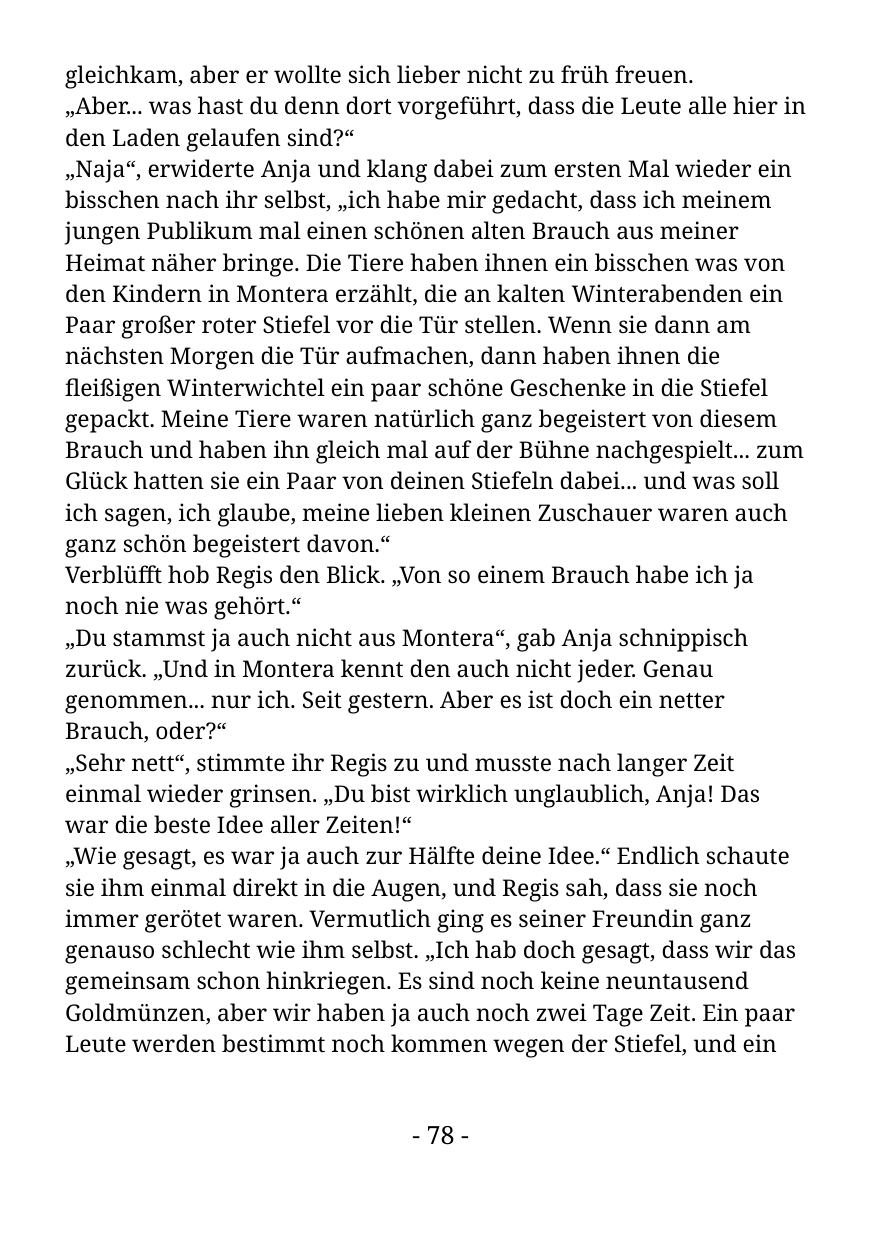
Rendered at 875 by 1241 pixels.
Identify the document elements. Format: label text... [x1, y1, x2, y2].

text gleichkam, aber er wollte sich lieber nicht zu früh freuen. „Aber... was hast du denn dort vorgeführt, dass die Leute alle hier in den Laden gelaufen sind?“ „Naja“, erwiderte Anja und klang dabei zum ersten Mal wieder ein bisschen nach ihr selbst, „ich habe mir gedacht, dass ich meinem jungen Publikum mal einen schönen alten Brauch aus meiner Heimat näher bringe. Die Tiere haben ihnen ein bisschen was von den Kindern in Montera erzählt, die an kalten Winterabenden ein Paar großer roter Stiefel vor die Tür stellen. Wenn sie dann am nächsten Morgen die Tür aufmachen, dann haben ihnen die fleißigen Winterwichtel ein paar schöne Geschenke in die Stiefel gepackt. Meine Tiere waren natürlich ganz begeistert von diesem Brauch und haben ihn gleich mal auf der Bühne nachgespielt... zum Glück hatten sie ein Paar von deinen Stiefeln dabei... und was soll ich sagen, ich glaube, meine lieben kleinen Zuschauer waren auch ganz schön begeistert davon.“ Verblüfft hob Regis den Blick. „Von so einem Brauch habe ich ja noch nie was gehört.“ „Du stammst ja auch nicht aus Montera“, gab Anja schnippisch zurück. „Und in Montera kennt den auch nicht jeder. Genau genommen... nur ich. Seit gestern. Aber es ist doch ein netter Brauch, oder?“ „Sehr nett“, stimmte ihr Regis zu und musste nach langer Zeit einmal wieder grinsen. „Du bist wirklich unglaublich, Anja! Das war die beste Idee aller Zeiten!“ „Wie gesagt, es war ja auch zur Hälfte deine Idee.“ Endlich schaute sie ihm einmal direkt in die Augen, und Regis sah, dass sie noch immer gerötet waren. Vermutlich ging es seiner Freundin ganz genauso schlecht wie ihm selbst. „Ich hab doch gesagt, dass wir das gemeinsam schon hinkriegen. Es sind noch keine neuntausend Goldmünzen, aber wir haben ja auch noch zwei Tage Zeit. Ein paar Leute werden bestimmt noch kommen wegen der Stiefel, und ein [65, 59, 809, 1059]
